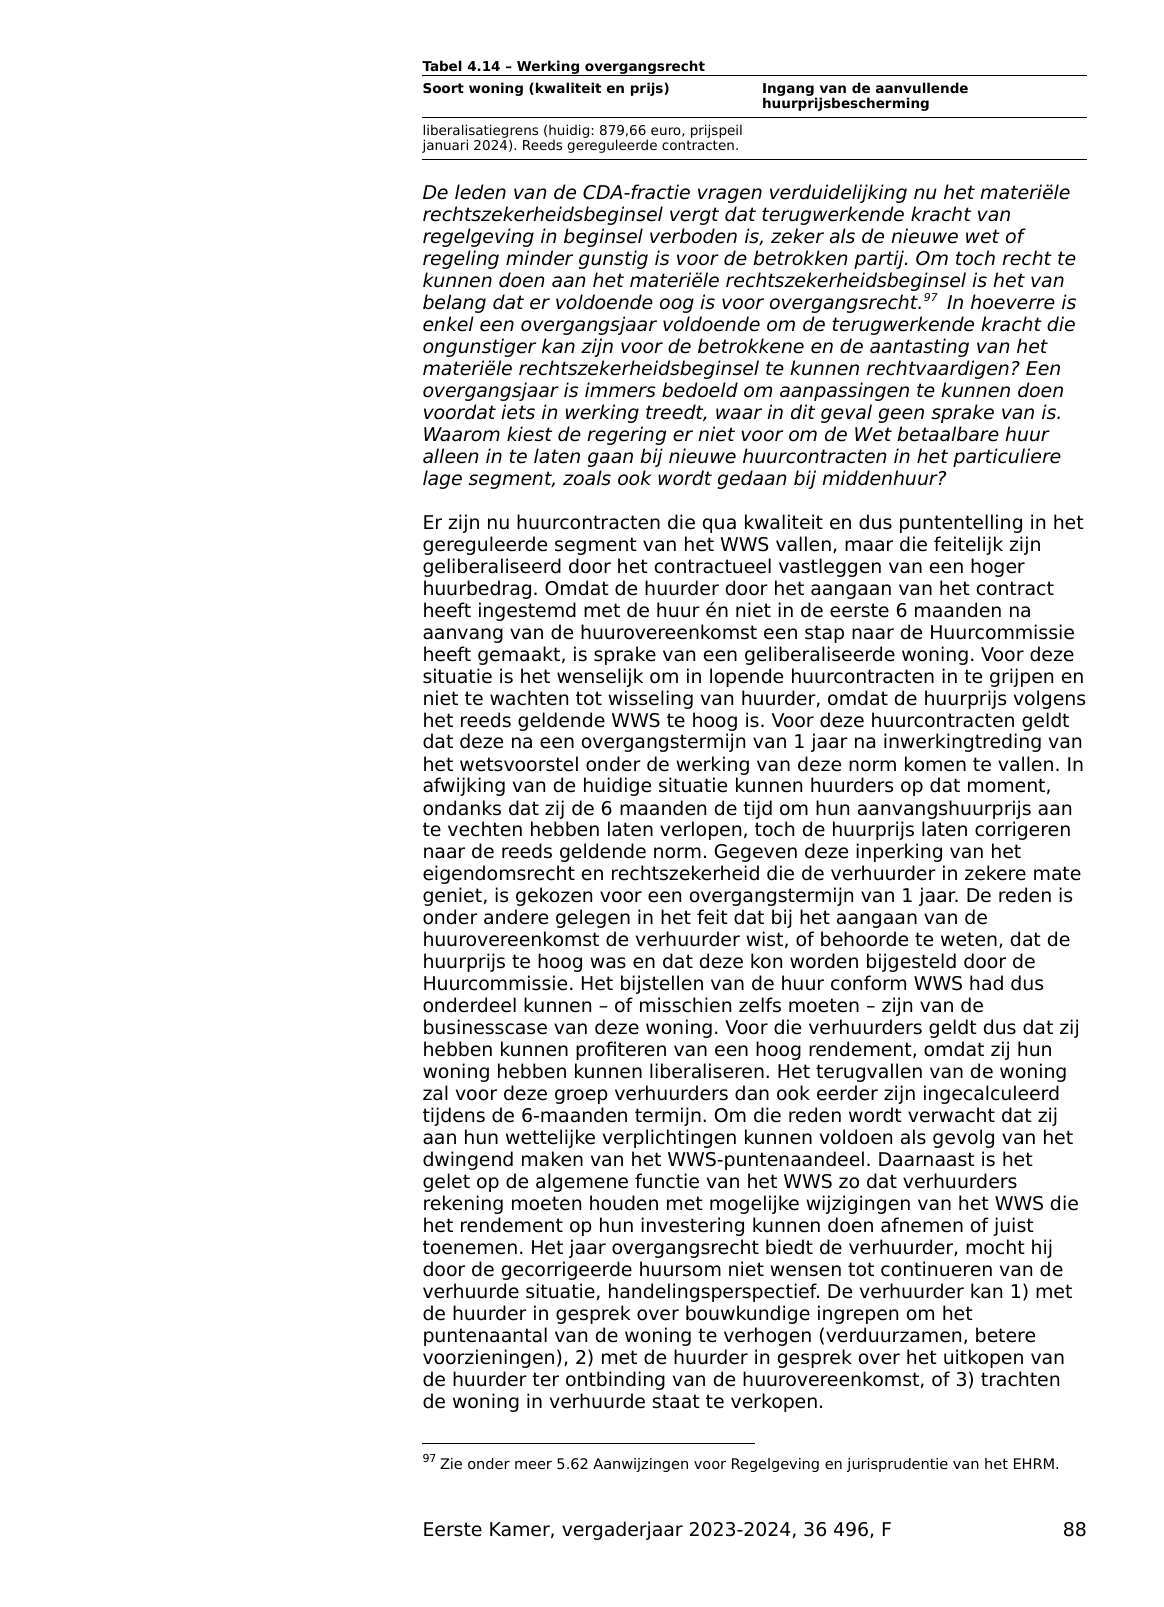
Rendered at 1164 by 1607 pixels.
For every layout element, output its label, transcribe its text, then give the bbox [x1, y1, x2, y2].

text De leden van de CDA-fractie vragen verduidelijking nu het materiële rechtszekerheidsbeginsel vergt dat terugwerkende kracht van regelgeving in beginsel verboden is, zeker als de nieuwe wet of regeling minder gunstig is voor de betrokken partij. Om toch recht te kunnen doen aan het materiële rechtszekerheidsbeginsel is het van belang dat er voldoende oog is voor overgangsrecht. In hoeverre is enkel een overgangsjaar voldoende om de terugwerkende kracht die ongunstiger kan zijn voor de betrokkene en de aantasting van het materiële rechtszekerheidsbeginsel te kunnen rechtvaardigen? Een overgangsjaar is immers bedoeld om aanpassingen te kunnen doen voordat iets in werking treedt, waar in dit geval geen sprake van is. Waarom kiest de regering er niet voor om de Wet betaalbare huur alleen in te laten gaan bij nieuwe huurcontracten in het particuliere lage segment, zoals ook wordt gedaan bij middenhuur? [422, 182, 1087, 489]
table_cell Soort woning (kwaliteit en prijs) [422, 76, 756, 117]
table_cell liberalisatiegrens (huidig: 879,66 euro, prijspeil januari 2024). Reeds gereguleerde contracten. [422, 118, 756, 158]
text Er zijn nu huurcontracten die qua kwaliteit en dus puntentelling in het gereguleerde segment van het WWS vallen, maar die feitelijk zijn geliberaliseerd door het contractueel vastleggen van een hoger huurbedrag. Omdat de huurder door het aangaan van het contract heeft ingestemd met de huur én niet in de eerste 6 maanden na aanvang van de huurovereenkomst een stap naar de Huurcommissie heeft gemaakt, is sprake van een geliberaliseerde woning. Voor deze situatie is het wenselijk om in lopende huurcontracten in te grijpen en niet te wachten tot wisseling van huurder, omdat de huurprijs volgens het reeds geldende WWS te hoog is. Voor deze huurcontracten geldt dat deze na een overgangstermijn van 1 jaar na inwerkingtreding van het wetsvoorstel onder de werking van deze norm komen te vallen. In afwijking van de huidige situatie kunnen huurders op dat moment, ondanks dat zij de 6 maanden de tijd om hun aanvangshuurprijs aan te vechten hebben laten verlopen, toch de huurprijs laten corrigeren naar de reeds geldende norm. Gegeven deze inperking van het eigendomsrecht en rechtszekerheid die de verhuurder in zekere mate geniet, is gekozen voor een overgangstermijn van 1 jaar. De reden is onder andere gelegen in het feit dat bij het aangaan van de huurovereenkomst de verhuurder wist, of behoorde te weten, dat de huurprijs te hoog was en dat deze kon worden bijgesteld door de Huurcommissie. Het bijstellen van de huur conform WWS had dus onderdeel kunnen – of misschien zelfs moeten – zijn van de businesscase van deze woning. Voor die verhuurders geldt dus dat zij hebben kunnen profiteren van een hoog rendement, omdat zij hun woning hebben kunnen liberaliseren. Het terugvallen van de woning zal voor deze groep verhuurders dan ook eerder zijn ingecalculeerd tijdens de 6-maanden termijn. Om die reden wordt verwacht dat zij aan hun wettelijke verplichtingen kunnen voldoen als gevolg van het dwingend maken van het WWS-puntenaandeel. Daarnaast is het gelet op de algemene functie van het WWS zo dat verhuurders rekening moeten houden met mogelijke wijzigingen van het WWS die het rendement op hun investering kunnen doen afnemen of juist toenemen. Het jaar overgangsrecht biedt de verhuurder, mocht hij door de gecorrigeerde huursom niet wensen tot continueren van de verhuurde situatie, handelingsperspectief. De verhuurder kan 1) met de huurder in gesprek over bouwkundige ingrepen om het puntenaantal van de woning te verhogen (verduurzamen, betere voorzieningen), 2) met de huurder in gesprek over het uitkopen van de huurder ter ontbinding van de huurovereenkomst, of 3) trachten de woning in verhuurde staat te verkopen. [422, 512, 1087, 1413]
table_cell [756, 118, 1087, 158]
table_header Tabel 4.14 – Werking overgangsrecht [422, 59, 1087, 75]
table_cell Ingang van de aanvullende huurprijsbescherming [756, 76, 1087, 117]
text Zie onder meer 5.62 Aanwijzingen voor Regelgeving en jurisprudentie van het EHRM. [422, 1452, 1087, 1474]
